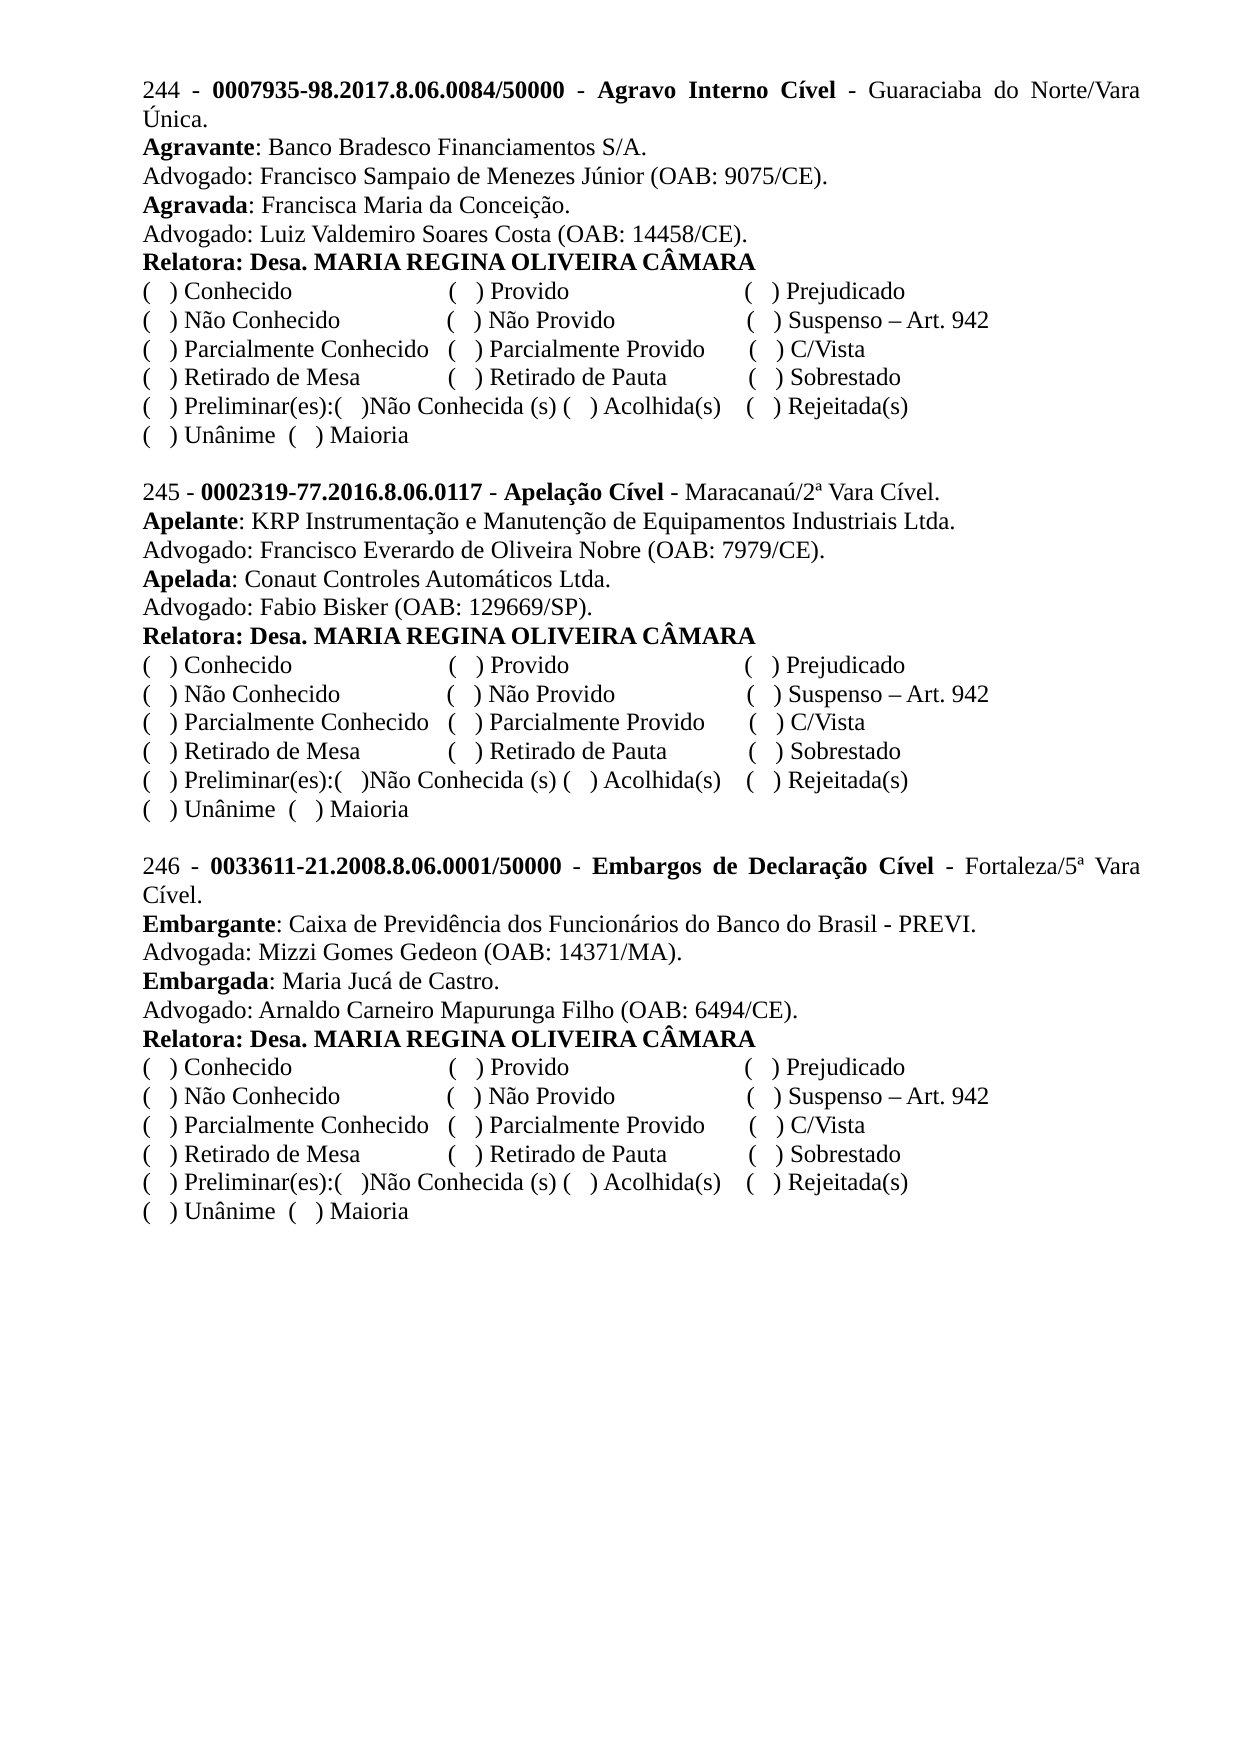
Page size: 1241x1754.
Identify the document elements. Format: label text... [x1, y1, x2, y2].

text Agravante: Banco Bradesco Financiamentos S/A. [142, 132, 1141, 161]
text ( ) Não Conhecido ( ) Não Provido ( ) Suspenso – Art. 942 [142, 1081, 1158, 1110]
text ( ) Conhecido ( ) Provido ( ) Prejudicado [142, 650, 1141, 679]
text Embargada: Maria Jucá de Castro. [142, 966, 1141, 995]
text ( ) Unânime ( ) Maioria [142, 794, 1158, 822]
text ( ) Parcialmente Conhecido ( ) Parcialmente Provido ( ) C/Vista [142, 707, 1158, 736]
text Embargante: Caixa de Previdência dos Funcionários do Banco do Brasil - PREVI. [142, 909, 1141, 937]
text 245 - 0002319-77.2016.8.06.0117 - Apelação Cível - Maracanaú/2ª Vara Cível. [142, 477, 1141, 506]
text ( ) Não Conhecido ( ) Não Provido ( ) Suspenso – Art. 942 [142, 305, 1158, 334]
text ( ) Conhecido ( ) Provido ( ) Prejudicado [142, 276, 1141, 305]
text ( ) Retirado de Mesa ( ) Retirado de Pauta ( ) Sobrestado [142, 1139, 1158, 1167]
text 246 - 0033611-21.2008.8.06.0001/50000 - Embargos de Declaração Cível - Fortaleza/5ª Vara Cível. [142, 851, 1141, 909]
text ( ) Parcialmente Conhecido ( ) Parcialmente Provido ( ) C/Vista [142, 334, 1158, 362]
text Advogado: Francisco Sampaio de Menezes Júnior (OAB: 9075/CE). [142, 161, 1141, 190]
text Relatora: Desa. MARIA REGINA OLIVEIRA CÂMARA [142, 247, 1141, 276]
text Advogada: Mizzi Gomes Gedeon (OAB: 14371/MA). [142, 937, 1141, 966]
text Advogado: Francisco Everardo de Oliveira Nobre (OAB: 7979/CE). [142, 535, 1141, 564]
text ( ) Preliminar(es):( )Não Conhecida (s) ( ) Acolhida(s) ( ) Rejeitada(s) [142, 391, 1158, 420]
text Agravada: Francisca Maria da Conceição. [142, 190, 1141, 219]
text Advogado: Luiz Valdemiro Soares Costa (OAB: 14458/CE). [142, 219, 1141, 247]
text Advogado: Arnaldo Carneiro Mapurunga Filho (OAB: 6494/CE). [142, 995, 1141, 1024]
text ( ) Não Conhecido ( ) Não Provido ( ) Suspenso – Art. 942 [142, 679, 1158, 707]
text 244 - 0007935-98.2017.8.06.0084/50000 - Agravo Interno Cível - Guaraciaba do Norte/Vara Única. [142, 75, 1141, 132]
text ( ) Unânime ( ) Maioria [142, 420, 1158, 449]
text ( ) Unânime ( ) Maioria [142, 1196, 1158, 1225]
text Apelada: Conaut Controles Automáticos Ltda. [142, 564, 1141, 592]
text ( ) Conhecido ( ) Provido ( ) Prejudicado [142, 1052, 1141, 1081]
text ( ) Preliminar(es):( )Não Conhecida (s) ( ) Acolhida(s) ( ) Rejeitada(s) [142, 1167, 1158, 1196]
text ( ) Retirado de Mesa ( ) Retirado de Pauta ( ) Sobrestado [142, 736, 1158, 765]
text ( ) Parcialmente Conhecido ( ) Parcialmente Provido ( ) C/Vista [142, 1110, 1158, 1139]
text Relatora: Desa. MARIA REGINA OLIVEIRA CÂMARA [142, 621, 1141, 650]
text ( ) Preliminar(es):( )Não Conhecida (s) ( ) Acolhida(s) ( ) Rejeitada(s) [142, 765, 1158, 794]
text Apelante: KRP Instrumentação e Manutenção de Equipamentos Industriais Ltda. [142, 506, 1141, 535]
text Advogado: Fabio Bisker (OAB: 129669/SP). [142, 592, 1141, 621]
text Relatora: Desa. MARIA REGINA OLIVEIRA CÂMARA [142, 1024, 1141, 1052]
text ( ) Retirado de Mesa ( ) Retirado de Pauta ( ) Sobrestado [142, 362, 1158, 391]
